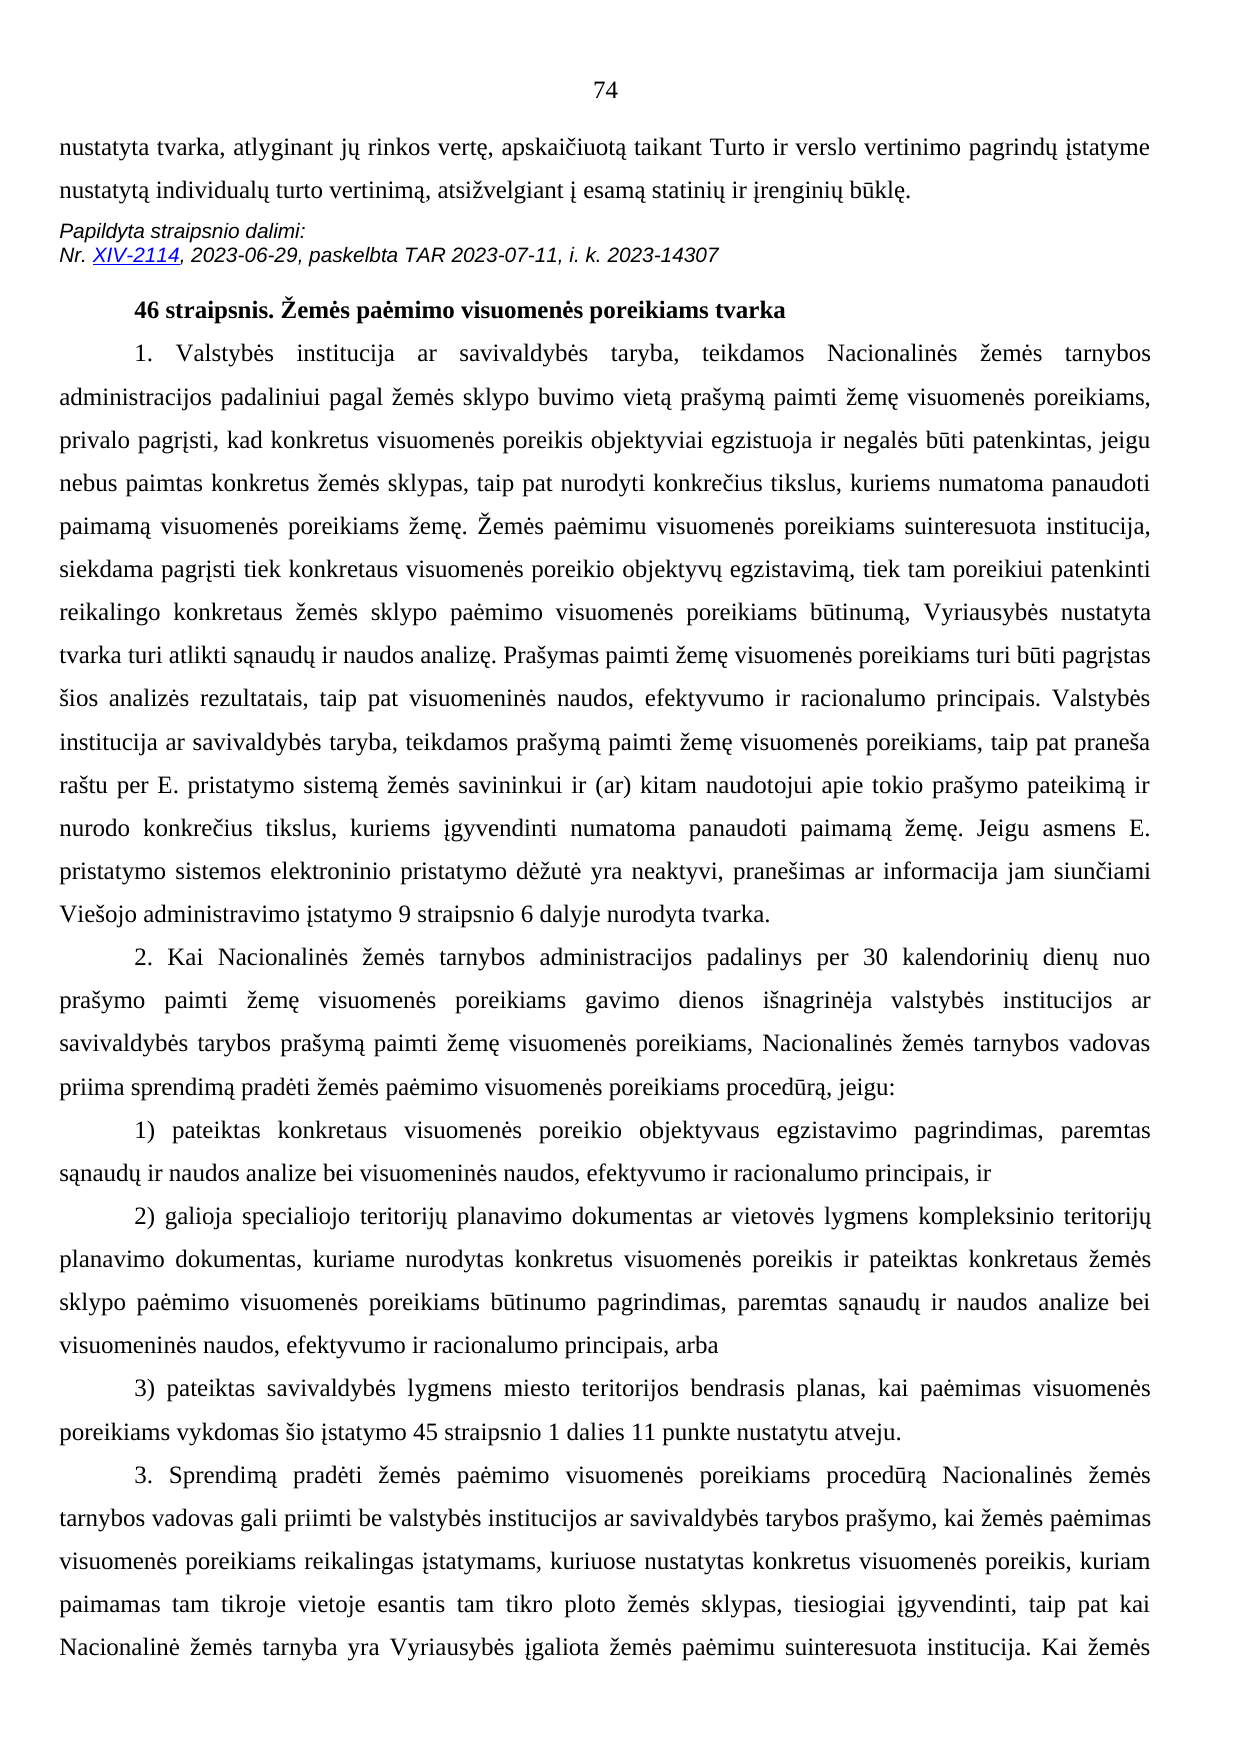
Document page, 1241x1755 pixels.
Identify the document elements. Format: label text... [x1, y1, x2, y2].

text nustatyta tvarka, atlyginant jų rinkos vertę, apskaičiuotą taikant Turto ir verslo vertinimo pagrindų įstatyme nustatytą individualų turto vertinimą, atsižvelgiant į esamą statinių ir įrenginių būklę. [59, 132, 1152, 204]
text 46 straipsnis. Žemės paėmimo visuomenės poreikiams tvarka [59, 295, 1152, 324]
text 2. Kai Nacionalinės žemės tarnybos administracijos padalinys per 30 kalendorinių dienų nuo prašymo paimti žemę visuomenės poreikiams gavimo dienos išnagrinėja valstybės institucijos ar savivaldybės tarybos prašymą paimti žemę visuomenės poreikiams, Nacionalinės žemės tarnybos vadovas priima sprendimą pradėti žemės paėmimo visuomenės poreikiams procedūrą, jeigu: [59, 942, 1152, 1100]
text 3. Sprendimą pradėti žemės paėmimo visuomenės poreikiams procedūrą Nacionalinės žemės tarnybos vadovas gali priimti be valstybės institucijos ar savivaldybės tarybos prašymo, kai žemės paėmimas visuomenės poreikiams reikalingas įstatymams, kuriuose nustatytas konkretus visuomenės poreikis, kuriam paimamas tam tikroje vietoje esantis tam tikro ploto žemės sklypas, tiesiogiai įgyvendinti, taip pat kai Nacionalinė žemės tarnyba yra Vyriausybės įgaliota žemės paėmimu suinteresuota institucija. Kai žemės [59, 1460, 1152, 1661]
text 2) galioja specialiojo teritorijų planavimo dokumentas ar vietovės lygmens kompleksinio teritorijų planavimo dokumentas, kuriame nurodytas konkretus visuomenės poreikis ir pateiktas konkretaus žemės sklypo paėmimo visuomenės poreikiams būtinumo pagrindimas, paremtas sąnaudų ir naudos analize bei visuomeninės naudos, efektyvumo ir racionalumo principais, arba [59, 1201, 1152, 1359]
text 1) pateiktas konkretaus visuomenės poreikio objektyvaus egzistavimo pagrindimas, paremtas sąnaudų ir naudos analize bei visuomeninės naudos, efektyvumo ir racionalumo principais, ir [59, 1115, 1152, 1187]
text 3) pateiktas savivaldybės lygmens miesto teritorijos bendrasis planas, kai paėmimas visuomenės poreikiams vykdomas šio įstatymo 45 straipsnio 1 dalies 11 punkte nustatytu atveju. [59, 1373, 1152, 1445]
text Nr. XIV-2114, 2023-06-29, paskelbta TAR 2023-07-11, i. k. 2023-14307 [59, 243, 1152, 267]
text 1. Valstybės institucija ar savivaldybės taryba, teikdamos Nacionalinės žemės tarnybos administracijos padaliniui pagal žemės sklypo buvimo vietą prašymą paimti žemę visuomenės poreikiams, privalo pagrįsti, kad konkretus visuomenės poreikis objektyviai egzistuoja ir negalės būti patenkintas, jeigu nebus paimtas konkretus žemės sklypas, taip pat nurodyti konkrečius tikslus, kuriems numatoma panaudoti paimamą visuomenės poreikiams žemę. Žemės paėmimu visuomenės poreikiams suinteresuota institucija, siekdama pagrįsti tiek konkretaus visuomenės poreikio objektyvų egzistavimą, tiek tam poreikiui patenkinti reikalingo konkretaus žemės sklypo paėmimo visuomenės poreikiams būtinumą, Vyriausybės nustatyta tvarka turi atlikti sąnaudų ir naudos analizę. Prašymas paimti žemę visuomenės poreikiams turi būti pagrįstas šios analizės rezultatais, taip pat visuomeninės naudos, efektyvumo ir racionalumo principais. Valstybės institucija ar savivaldybės taryba, teikdamos prašymą paimti žemę visuomenės poreikiams, taip pat praneša raštu per E. pristatymo sistemą žemės savininkui ir (ar) kitam naudotojui apie tokio prašymo pateikimą ir nurodo konkrečius tikslus, kuriems įgyvendinti numatoma panaudoti paimamą žemę. Jeigu asmens E. pristatymo sistemos elektroninio pristatymo dėžutė yra neaktyvi, pranešimas ar informacija jam siunčiami Viešojo administravimo įstatymo 9 straipsnio 6 dalyje nurodyta tvarka. [59, 338, 1152, 928]
text Papildyta straipsnio dalimi: [59, 219, 1152, 243]
